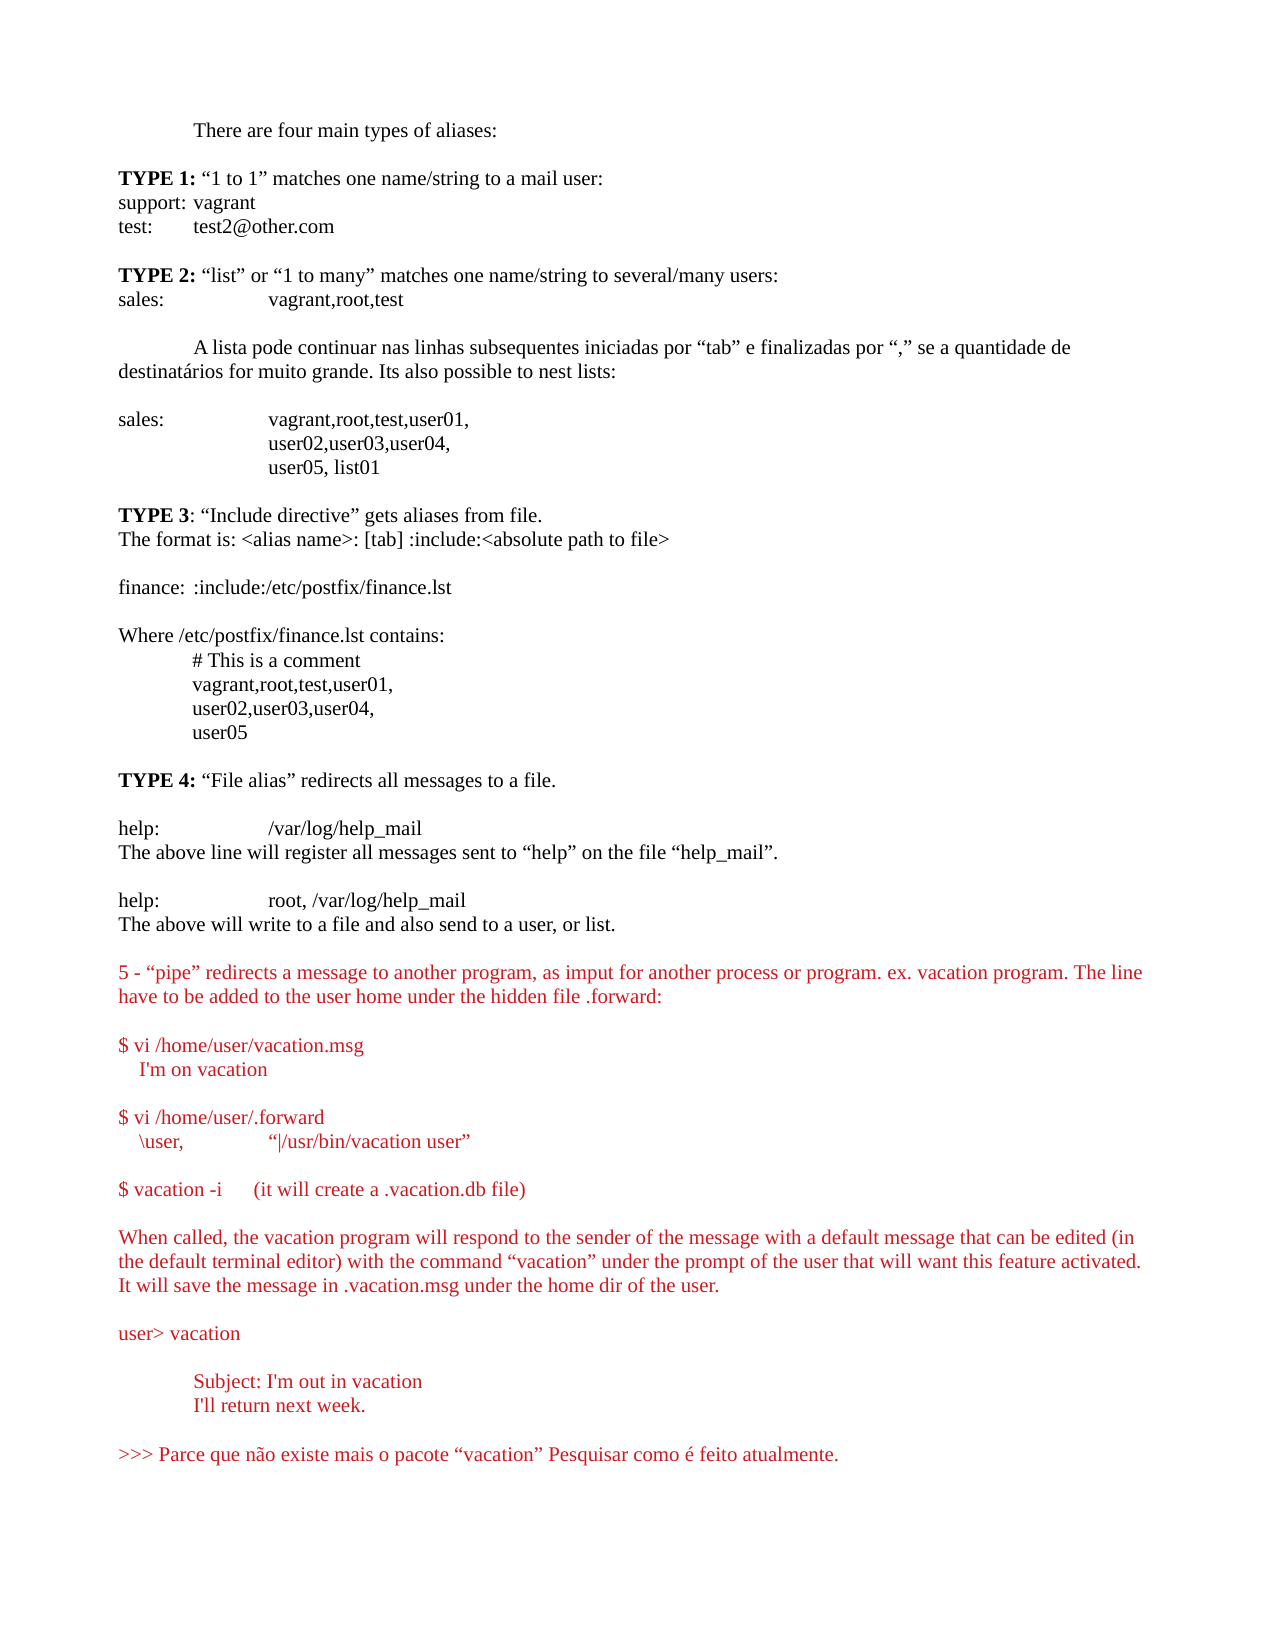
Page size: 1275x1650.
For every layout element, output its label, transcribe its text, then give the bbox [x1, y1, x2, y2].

text test: test2@other.com [118, 214, 1157, 238]
text support: vagrant [118, 190, 1157, 214]
text vagrant,root,test,user01, [192, 672, 1157, 696]
text There are four main types of aliases: [118, 118, 1157, 142]
text TYPE 4: “File alias” redirects all messages to a file. [118, 768, 1157, 792]
text $ vi /home/user/.forward [118, 1105, 1157, 1129]
text I'm on vacation [118, 1057, 1157, 1081]
text user02,user03,user04, [118, 431, 1157, 455]
text TYPE 1: “1 to 1” matches one name/string to a mail user: [118, 166, 1157, 190]
text user> vacation [118, 1321, 1157, 1345]
text The format is: <alias name>: [tab] :include:<absolute path to file> [118, 527, 1157, 551]
text \user, “|/usr/bin/vacation user” [118, 1129, 1157, 1153]
text Where /etc/postfix/finance.lst contains: [118, 623, 1157, 647]
text sales: vagrant,root,test [118, 287, 1157, 311]
text TYPE 2: “list” or “1 to many” matches one name/string to several/many users: [118, 262, 1157, 287]
text When called, the vacation program will respond to the sender of the message with a default message that can be edited (in the default terminal editor) with the command “vacation” under the prompt of the user that will want this feature activated. It will save the message in .vacation.msg under the home dir of the user. [118, 1225, 1157, 1297]
text 5 - “pipe” redirects a message to another program, as imput for another process or program. ex. vacation program. The line have to be added to the user home under the hidden file .forward: [118, 960, 1157, 1008]
text The above line will register all messages sent to “help” on the file “help_mail”. [118, 840, 1157, 864]
text user02,user03,user04, [192, 696, 1157, 720]
text A lista pode continuar nas linhas subsequentes iniciadas por “tab” e finalizadas por “,” se a quantidade de destinatários for muito grande. Its also possible to nest lists: [118, 335, 1157, 383]
text I'll return next week. [118, 1393, 1157, 1417]
text >>> Parce que não existe mais o pacote “vacation” Pesquisar como é feito atualmente. [118, 1442, 1157, 1466]
text $ vi /home/user/vacation.msg [118, 1032, 1157, 1057]
text user05, list01 [118, 455, 1157, 479]
text Subject: I'm out in vacation [118, 1369, 1157, 1393]
text $ vacation -i (it will create a .vacation.db file) [118, 1177, 1157, 1201]
text sales: vagrant,root,test,user01, [118, 407, 1157, 431]
text The above will write to a file and also send to a user, or list. [118, 912, 1157, 936]
text TYPE 3: “Include directive” gets aliases from file. [118, 503, 1157, 527]
text help: root, /var/log/help_mail [118, 888, 1157, 912]
text # This is a comment [192, 647, 1157, 672]
text help: /var/log/help_mail [118, 816, 1157, 840]
text finance: :include:/etc/postfix/finance.lst [118, 575, 1157, 599]
text user05 [192, 720, 1157, 744]
